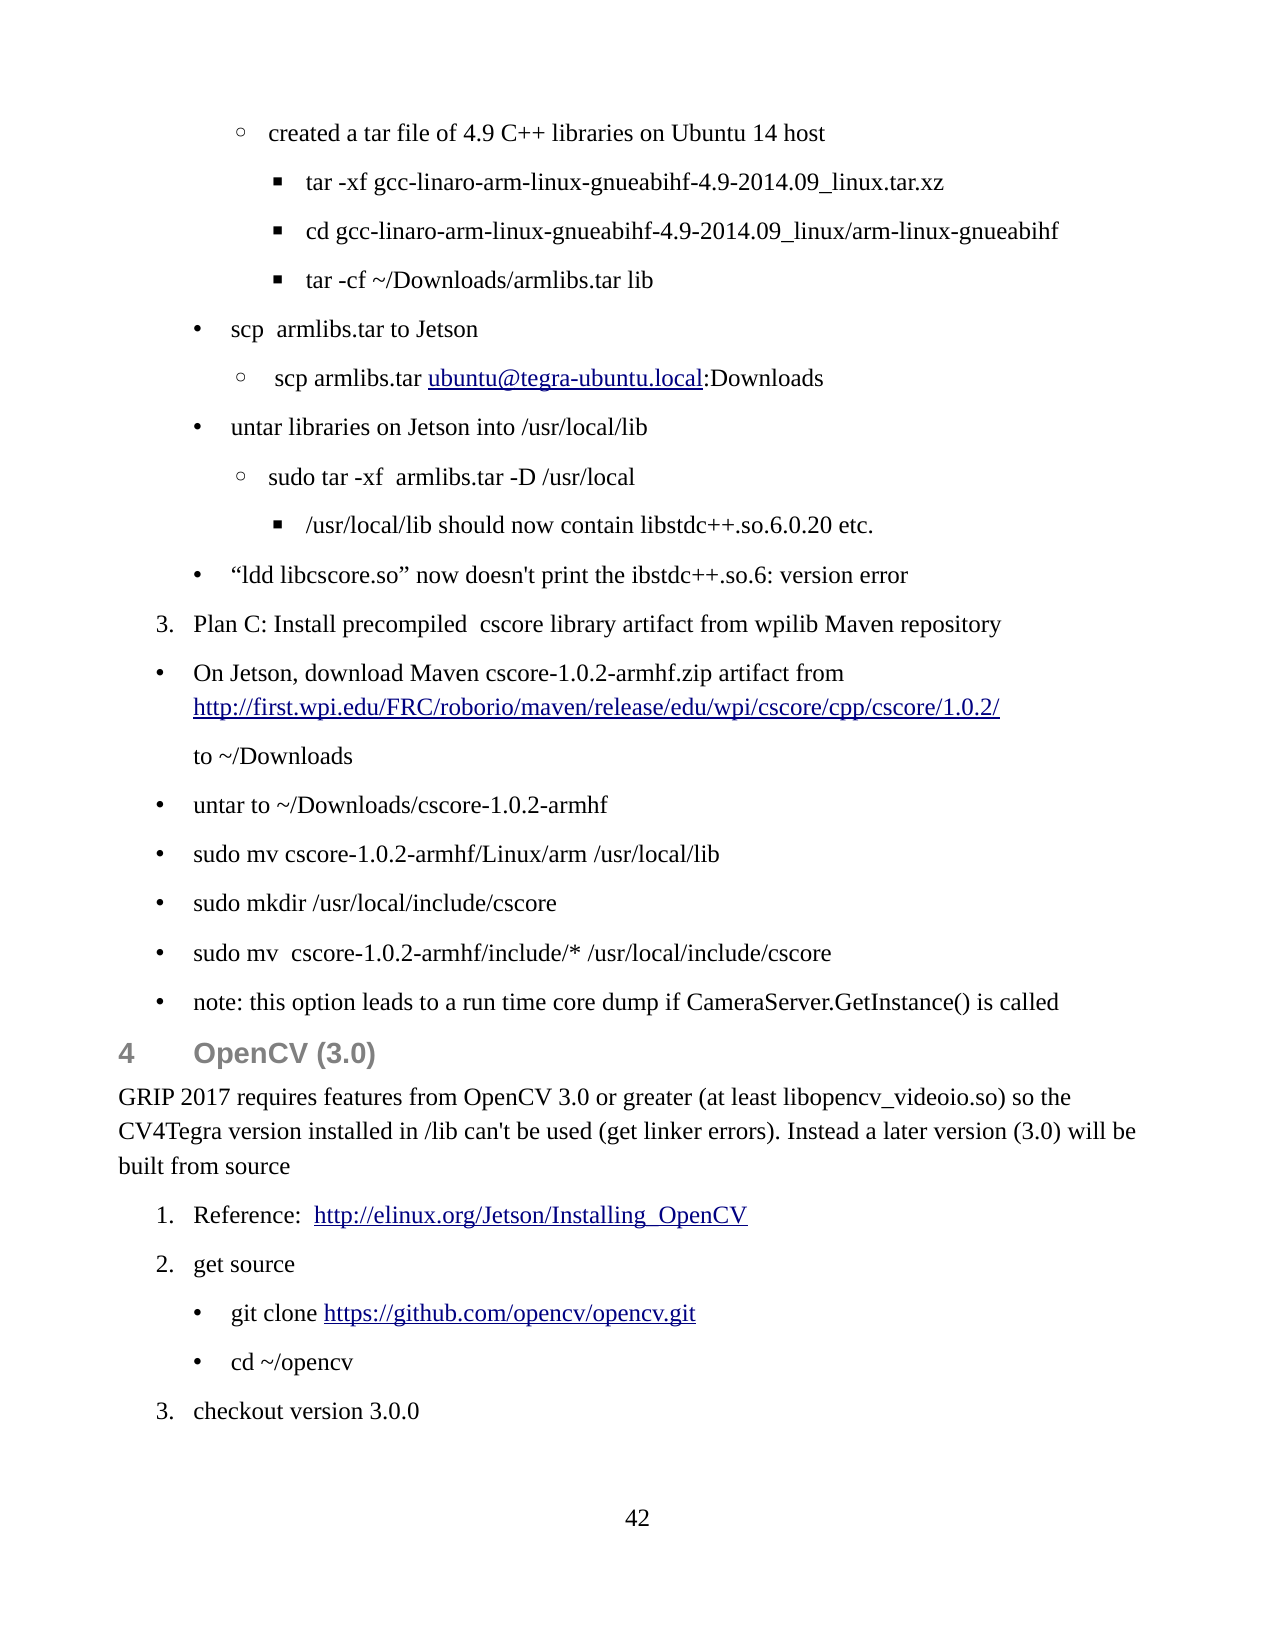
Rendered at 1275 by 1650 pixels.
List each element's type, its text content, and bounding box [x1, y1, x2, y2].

list On Jetson, download Maven cscore-1.0.2-armhf.zip artifact from http://first.wpi.edu/FRC/roborio/maven/release/edu/wpi/cscore/cpp/cscore/1.0.2/ [156, 658, 1157, 721]
list sudo mv cscore-1.0.2-armhf/Linux/arm /usr/local/lib [156, 839, 1157, 868]
list /usr/local/lib should now contain libstdc++.so.6.0.20 etc. [268, 511, 1157, 539]
list cd gcc-linaro-arm-linux-gnueabihf-4.9-2014.09_linux/arm-linux-gnueabihf [268, 216, 1157, 245]
list note: this option leads to a run time core dump if CameraServer.GetInstance() is called [156, 987, 1157, 1015]
list scp armlibs.tar to Jetson [193, 314, 1157, 343]
list Plan C: Install precompiled cscore library artifact from wpilib Maven repository [156, 609, 1157, 637]
list get source [156, 1249, 1157, 1278]
list Reference: http://elinux.org/Jetson/Installing_OpenCV [156, 1200, 1157, 1228]
list tar -cf ~/Downloads/armlibs.tar lib [268, 265, 1157, 294]
list untar to ~/Downloads/cscore-1.0.2-armhf [156, 790, 1157, 819]
list tar -xf gcc-linaro-arm-linux-gnueabihf-4.9-2014.09_linux.tar.xz [268, 167, 1157, 196]
list git clone https://github.com/opencv/opencv.git [193, 1298, 1157, 1327]
list checkout version 3.0.0 [156, 1396, 1157, 1425]
list to ~/Downloads [156, 741, 1157, 770]
list created a tar file of 4.9 C++ libraries on Ubuntu 14 host [231, 118, 1157, 147]
list scp armlibs.tar ubuntu@tegra-ubuntu.local:Downloads [231, 363, 1157, 392]
list “ldd libcscore.so” now doesn't print the ibstdc++.so.6: version error [193, 560, 1157, 588]
list sudo mv cscore-1.0.2-armhf/include/* /usr/local/include/cscore [156, 938, 1157, 966]
list untar libraries on Jetson into /usr/local/lib [193, 412, 1157, 441]
subtitle OpenCV (3.0) [118, 1036, 1157, 1069]
list sudo tar -xf armlibs.tar -D /usr/local [231, 462, 1157, 490]
list sudo mkdir /usr/local/include/cscore [156, 888, 1157, 917]
text GRIP 2017 requires features from OpenCV 3.0 or greater (at least libopencv_videoio.so) so the CV4Tegra version installed in /lib can't be used (get linker errors). Instead a later version (3.0) will be built from source [118, 1082, 1157, 1179]
list cd ~/opencv [193, 1347, 1157, 1376]
